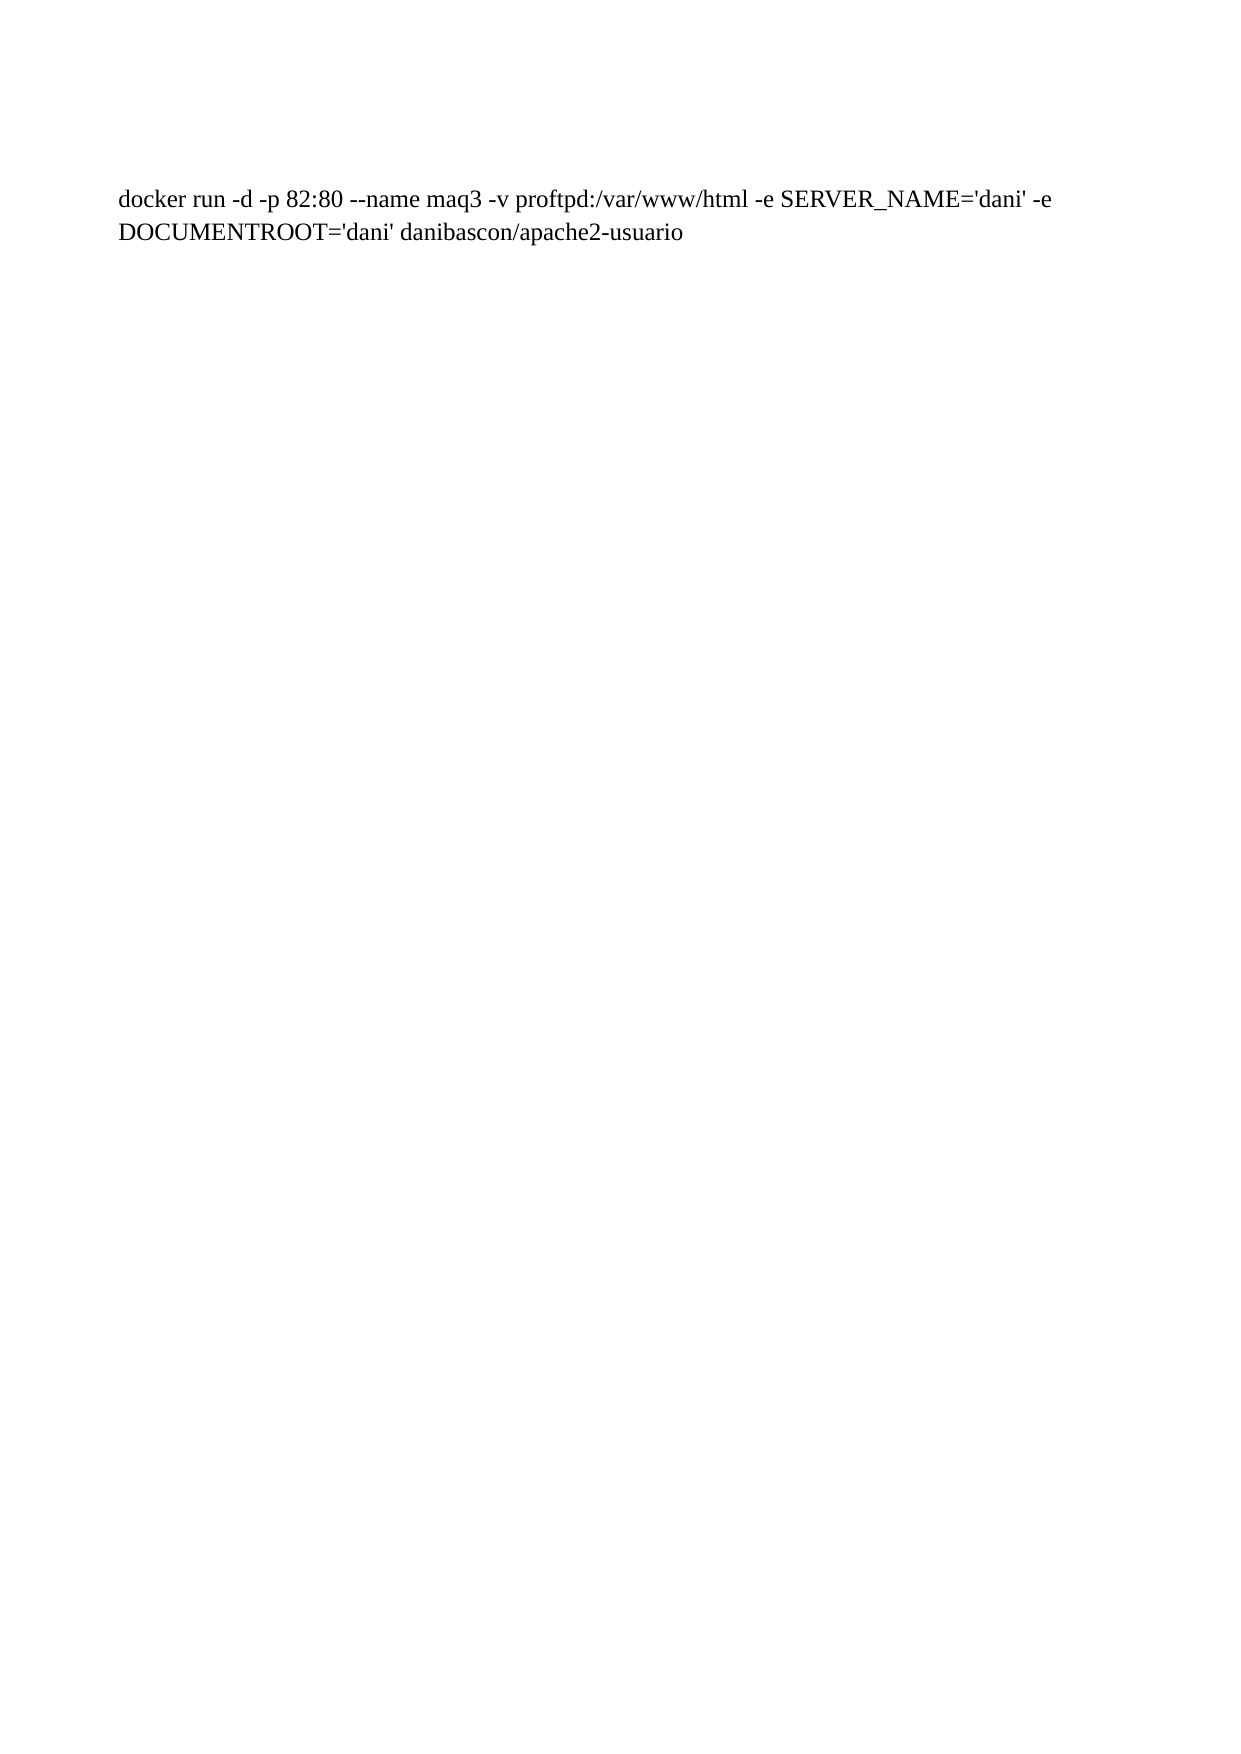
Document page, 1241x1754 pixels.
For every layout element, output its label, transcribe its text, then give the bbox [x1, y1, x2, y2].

text docker run -d -p 82:80 --name maq3 -v proftpd:/var/www/html -e SERVER_NAME='dani' -e DOCUMENTROOT='dani' danibascon/apache2-usuario [118, 184, 1122, 246]
